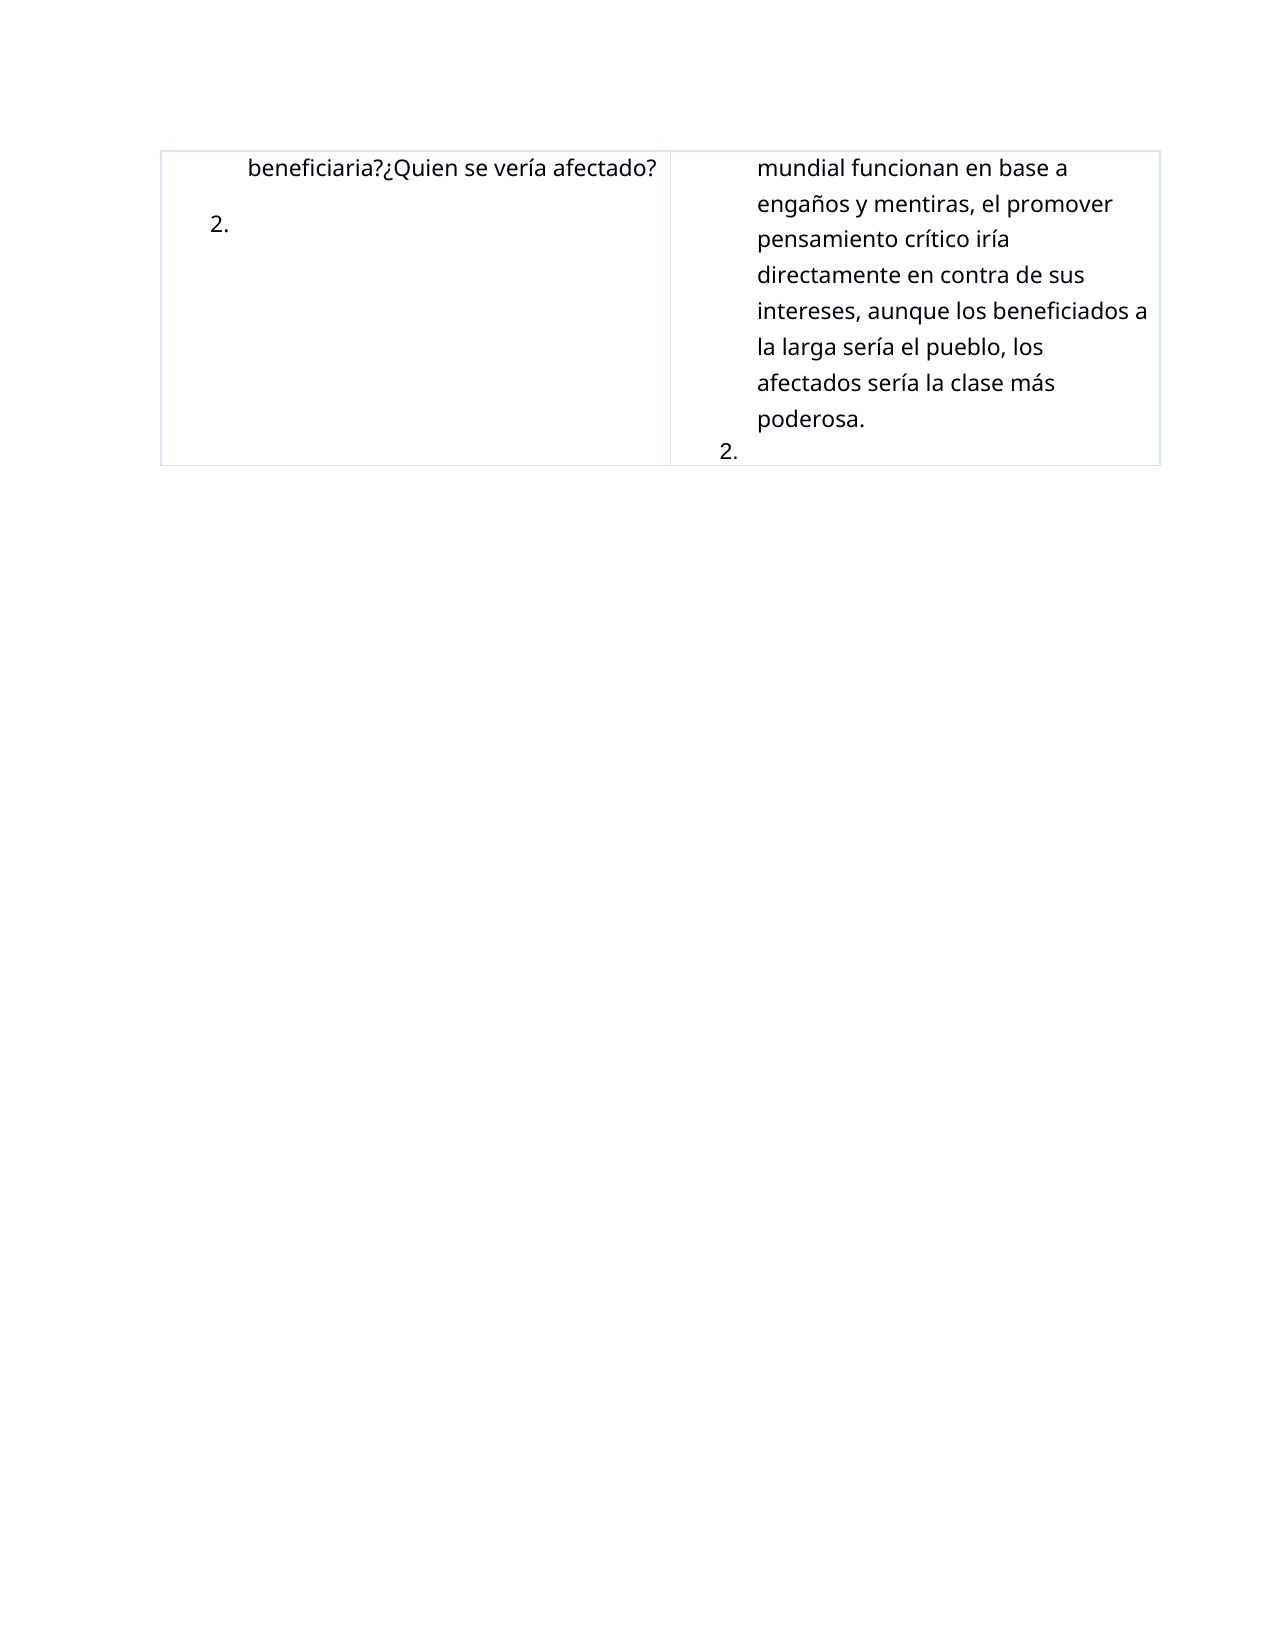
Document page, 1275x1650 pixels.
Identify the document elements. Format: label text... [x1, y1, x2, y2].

table_cell beneficiaria?¿Quien se vería afectado? [162, 152, 670, 465]
table_cell mundial funcionan en base a engaños y mentiras, el promover pensamiento crítico iría directamente en contra de sus intereses, aunque los beneficiados a la larga sería el pueblo, los afectados sería la clase más poderosa. [671, 152, 1159, 465]
